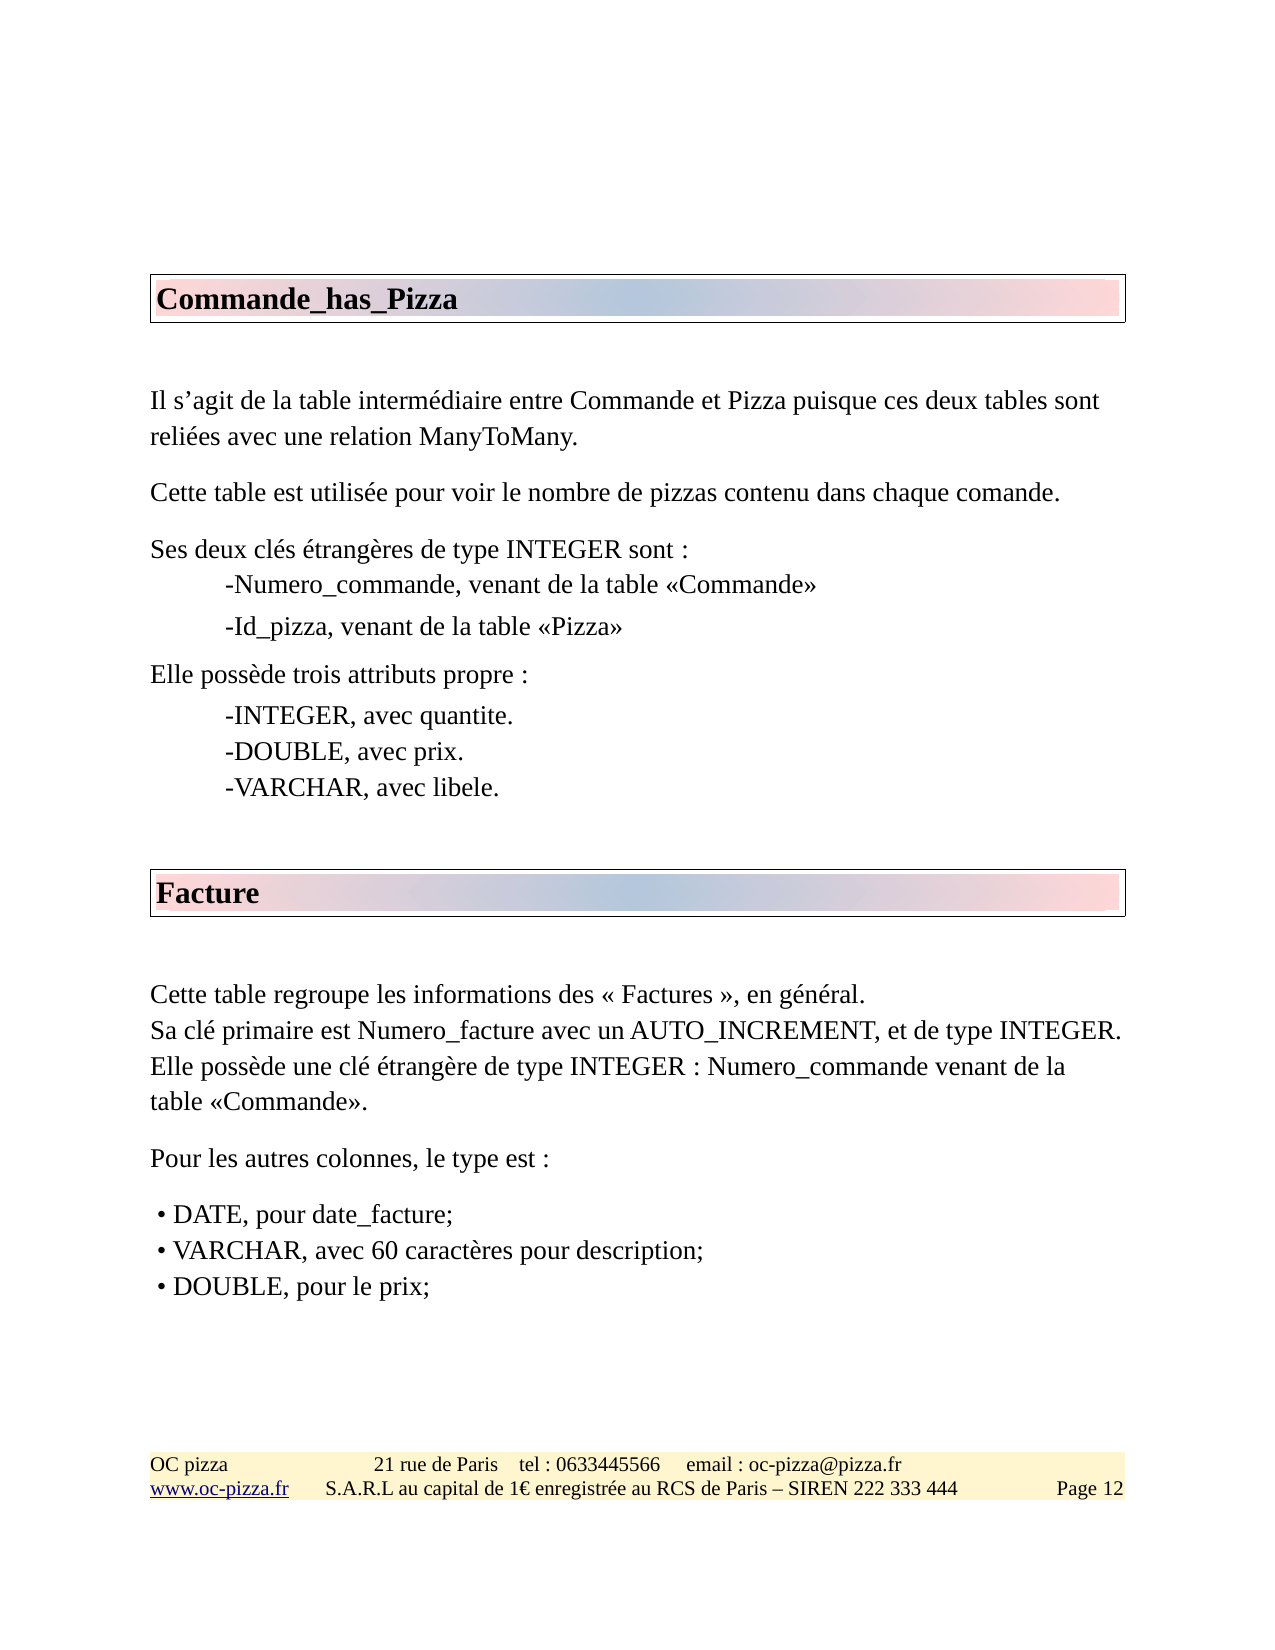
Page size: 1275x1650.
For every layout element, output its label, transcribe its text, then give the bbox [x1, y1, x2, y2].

text Elle possède trois attributs propre : [150, 658, 1125, 689]
text -Numero_commande, venant de la table «Commande» [150, 568, 1125, 599]
text -INTEGER, avec quantite. [150, 699, 1125, 731]
text • DOUBLE, pour le prix; [150, 1270, 1125, 1301]
text Elle possède une clé étrangère de type INTEGER : Numero_commande venant de la table «Commande». [150, 1050, 1125, 1117]
text Pour les autres colonnes, le type est : [150, 1142, 1125, 1173]
text • DATE, pour date_facture; [150, 1199, 1125, 1230]
text Cette table regroupe les informations des « Factures », en général. [150, 978, 1125, 1009]
text Cette table est utilisée pour voir le nombre de pizzas contenu dans chaque comande. [150, 476, 1125, 507]
text Sa clé primaire est Numero_facture avec un AUTO_INCREMENT, et de type INTEGER. [150, 1014, 1125, 1045]
text -VARCHAR, avec libele. [150, 771, 1125, 802]
table_header Facture [151, 870, 1125, 916]
text • VARCHAR, avec 60 caractères pour description; [150, 1234, 1125, 1266]
text Ses deux clés étrangères de type INTEGER sont : [150, 533, 1125, 564]
text Il s’agit de la table intermédiaire entre Commande et Pizza puisque ces deux tables sont reliées avec une relation ManyToMany. [150, 384, 1125, 451]
text -DOUBLE, avec prix. [150, 735, 1125, 766]
text -Id_pizza, venant de la table «Pizza» [150, 610, 1125, 641]
table_header Commande_has_Pizza [151, 275, 1125, 322]
